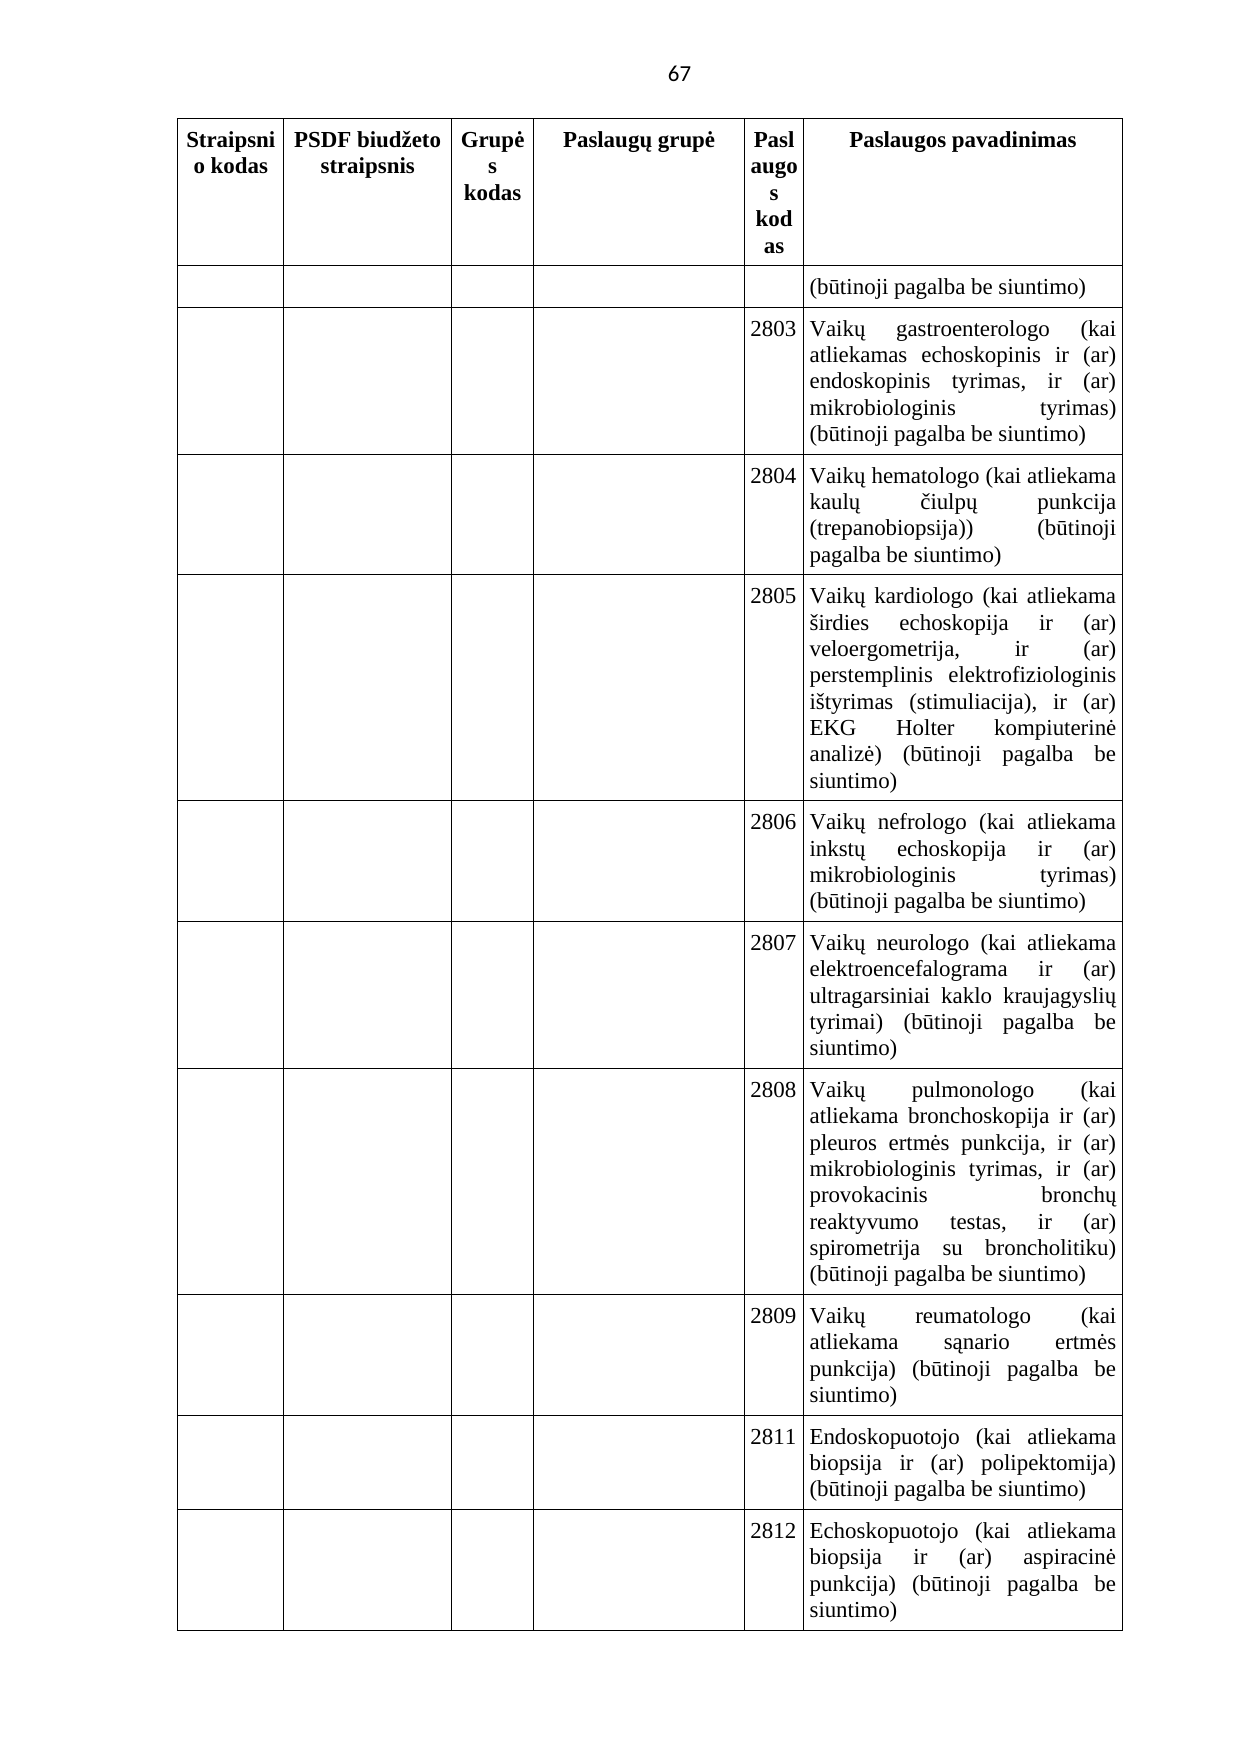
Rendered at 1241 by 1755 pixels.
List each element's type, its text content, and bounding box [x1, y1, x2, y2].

table_cell [452, 1069, 533, 1294]
table_cell [178, 922, 283, 1068]
table_cell 2803 [745, 308, 803, 454]
table_cell 2809 [745, 1295, 803, 1414]
table_cell [452, 801, 533, 921]
table_cell [534, 1069, 744, 1294]
table_cell 2805 [745, 575, 803, 800]
table_cell [534, 575, 744, 800]
table_cell 2804 [745, 455, 803, 574]
table_cell Vaikų nefrologo (kai atliekama inkstų echoskopija ir (ar) mikrobiologinis tyrimas) (būtinoji pagalba be siuntimo) [804, 801, 1122, 921]
table_cell [534, 1295, 744, 1414]
table_cell [534, 801, 744, 921]
table_cell [284, 1295, 451, 1414]
table_cell [452, 575, 533, 800]
table_cell Vaikų reumatologo (kai atliekama sąnario ertmės punkcija) (būtinoji pagalba be siuntimo) [804, 1295, 1122, 1414]
table_cell [178, 1416, 283, 1509]
table_cell Echoskopuotojo (kai atliekama biopsija ir (ar) aspiracinė punkcija) (būtinoji pagalba be siuntimo) [804, 1510, 1122, 1629]
table_cell [284, 922, 451, 1068]
table_cell [178, 1295, 283, 1414]
table_cell [178, 575, 283, 800]
table_cell [178, 266, 283, 307]
table_cell [178, 455, 283, 574]
table_cell [178, 308, 283, 454]
table_cell [284, 801, 451, 921]
table_header Straipsnio kodas [178, 119, 283, 265]
table_cell [284, 1069, 451, 1294]
table_cell [534, 1416, 744, 1509]
table_cell [452, 1416, 533, 1509]
table_cell Vaikų hematologo (kai atliekama kaulų čiulpų punkcija (trepanobiopsija)) (būtinoji pagalba be siuntimo) [804, 455, 1122, 574]
table_cell 2806 [745, 801, 803, 921]
table_cell [284, 455, 451, 574]
table_cell 2812 [745, 1510, 803, 1629]
table_cell [178, 1069, 283, 1294]
table_cell [452, 266, 533, 307]
table_cell [452, 308, 533, 454]
table_cell [452, 922, 533, 1068]
table_cell [452, 1295, 533, 1414]
table_cell [534, 308, 744, 454]
table_cell [534, 1510, 744, 1629]
table_cell [284, 266, 451, 307]
table_cell [178, 801, 283, 921]
table_cell [284, 1510, 451, 1629]
table_cell [534, 266, 744, 307]
table_cell Vaikų kardiologo (kai atliekama širdies echoskopija ir (ar) veloergometrija, ir (ar) perstemplinis elektrofiziologinis ištyrimas (stimuliacija), ir (ar) EKG Holter kompiuterinė analizė) (būtinoji pagalba be siuntimo) [804, 575, 1122, 800]
table_cell [534, 922, 744, 1068]
table_header Paslaugos pavadinimas [804, 119, 1122, 265]
table_cell 2811 [745, 1416, 803, 1509]
table_cell Vaikų neurologo (kai atliekama elektroencefalograma ir (ar) ultragarsiniai kaklo kraujagyslių tyrimai) (būtinoji pagalba be siuntimo) [804, 922, 1122, 1068]
table_header PSDF biudžeto straipsnis [284, 119, 451, 265]
table_cell [284, 1416, 451, 1509]
table_cell [452, 1510, 533, 1629]
table_cell Endoskopuotojo (kai atliekama biopsija ir (ar) polipektomija) (būtinoji pagalba be siuntimo) [804, 1416, 1122, 1509]
table_header Paslaugos kodas [745, 119, 803, 265]
table_cell [284, 575, 451, 800]
table_cell [534, 455, 744, 574]
table_header Grupės kodas [452, 119, 533, 265]
table_cell [452, 455, 533, 574]
table_cell [284, 308, 451, 454]
table_cell (būtinoji pagalba be siuntimo) [804, 266, 1122, 307]
table_cell Vaikų pulmonologo (kai atliekama bronchoskopija ir (ar) pleuros ertmės punkcija, ir (ar) mikrobiologinis tyrimas, ir (ar) provokacinis bronchų reaktyvumo testas, ir (ar) spirometrija su broncholitiku) (būtinoji pagalba be siuntimo) [804, 1069, 1122, 1294]
table_cell [178, 1510, 283, 1629]
table_header Paslaugų grupė [534, 119, 744, 265]
table_cell Vaikų gastroenterologo (kai atliekamas echoskopinis ir (ar) endoskopinis tyrimas, ir (ar) mikrobiologinis tyrimas) (būtinoji pagalba be siuntimo) [804, 308, 1122, 454]
table_cell 2808 [745, 1069, 803, 1294]
table_cell [745, 266, 803, 307]
table_cell 2807 [745, 922, 803, 1068]
